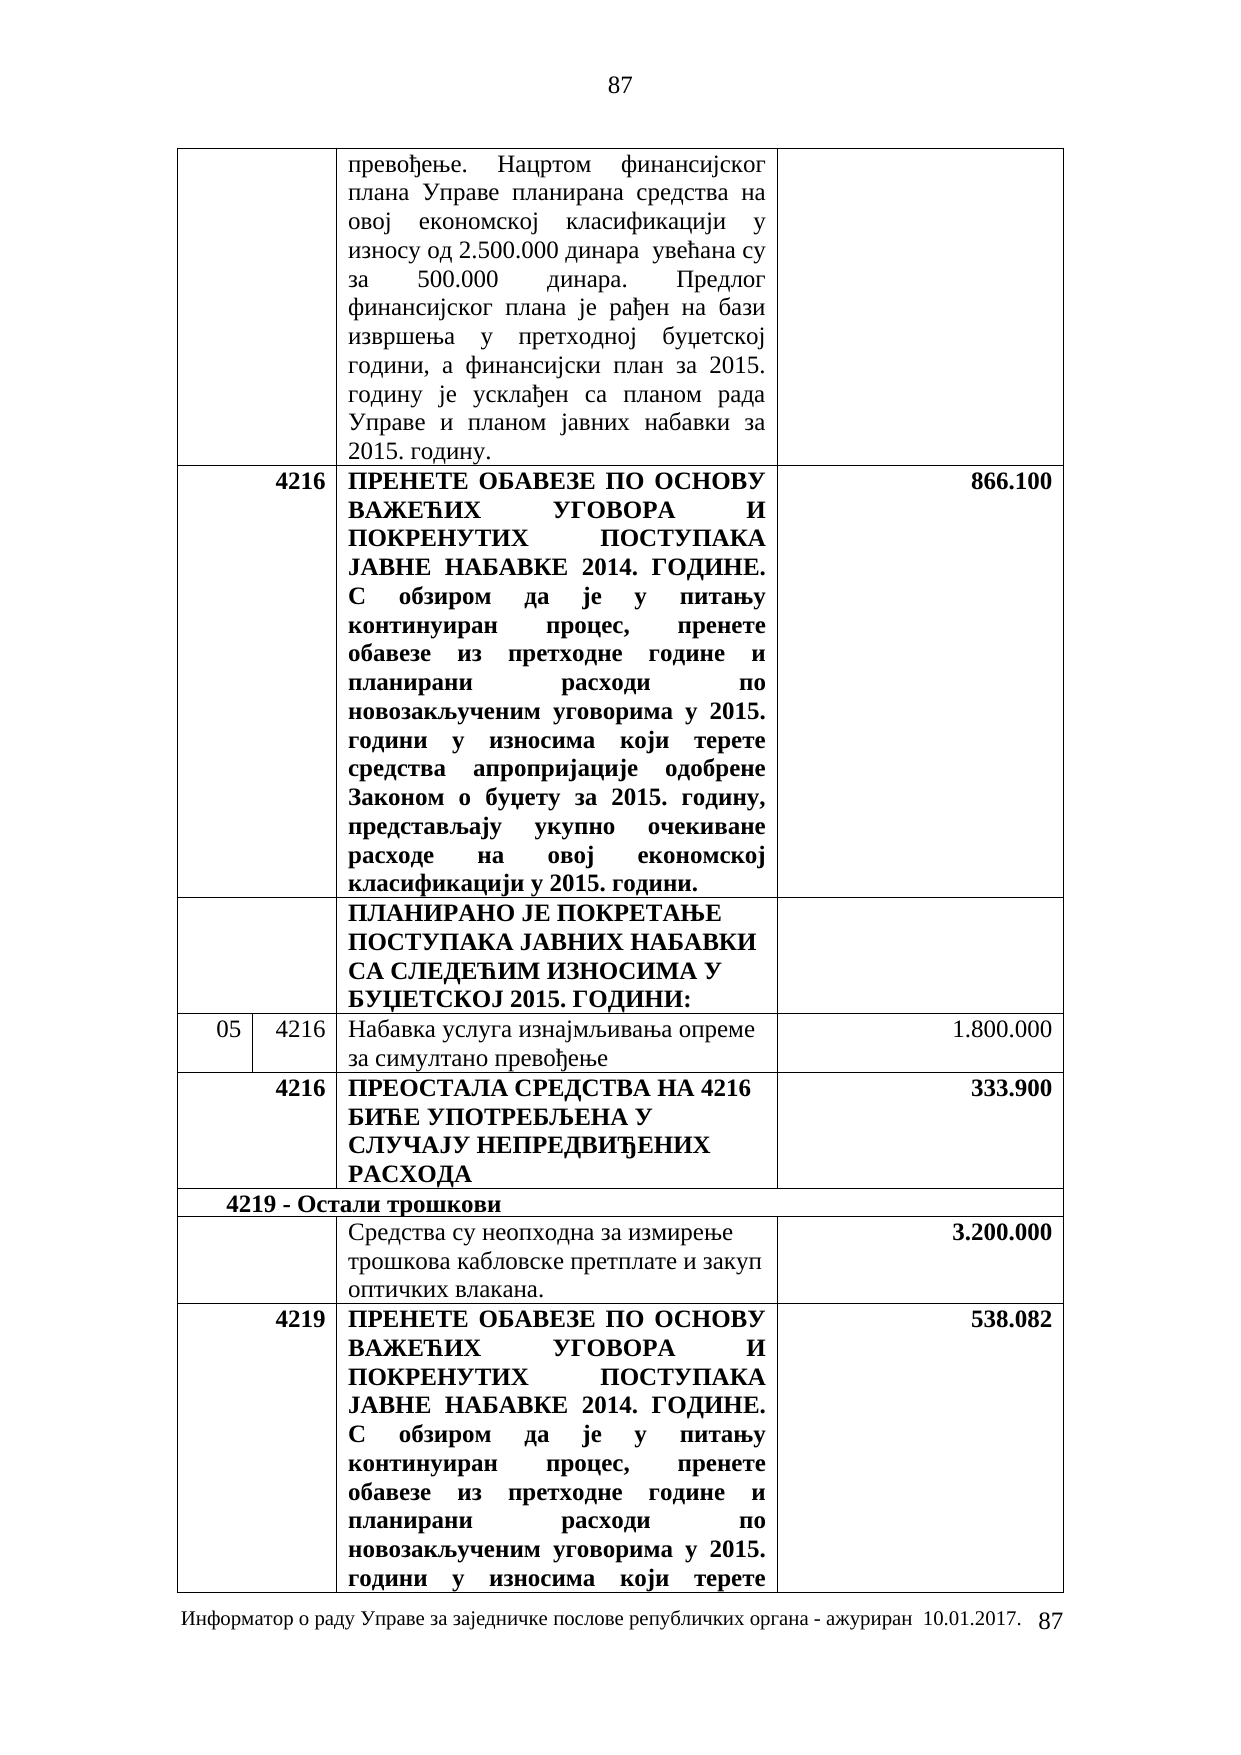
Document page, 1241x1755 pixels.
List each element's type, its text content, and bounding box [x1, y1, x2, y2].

table_cell [178, 149, 336, 465]
table_cell 333.900 [778, 1073, 1063, 1188]
table_cell 4219 - Остали трошкови [178, 1189, 1063, 1216]
table_cell 866.100 [778, 466, 1063, 897]
table_cell ПРЕНЕТЕ ОБАВЕЗЕ ПО ОСНОВУ ВАЖЕЋИХ УГОВОРА И ПОКРЕНУТИХ ПОСТУПАКА ЈАВНЕ НАБАВКЕ 2014. ГОДИНЕ. С обзиром да је у питању континуиран процес, пренете обавезе из претходне године и планирани расходи по новозакљученим уговорима у 2015. години у износима који терете средства апропријације одобрене Законом о буџету за 2015. годину, представљају укупно очекиване расходе на овој економској класификацији у 2015. години. [337, 466, 777, 897]
table_cell 3.200.000 [778, 1217, 1063, 1303]
table_cell 4216 [178, 466, 336, 897]
table_cell [178, 898, 336, 1013]
table_cell 05 [178, 1014, 252, 1072]
table_cell превођење. Нацртом финансијског плана Управе планирана средства на овој економској класификацији у износу од 2.500.000 динара увећана су за 500.000 динара. Предлог финансијског плана је рађен на бази извршења у претходној буџетској години, а финансијски план за 2015. годину је усклађен са планом рада Управе и планом јавних набавки за 2015. годину. [337, 149, 777, 465]
table_cell 4219 [178, 1304, 336, 1592]
table_cell 1.800.000 [778, 1014, 1063, 1072]
table_cell [778, 149, 1063, 465]
table_cell 538.082 [778, 1304, 1063, 1592]
table_cell Средства су неопходна за измирење трошкова кабловске претплате и закуп оптичких влакана. [337, 1217, 777, 1303]
table_cell Набавка услуга изнајмљивања опреме за симултано превођење [337, 1014, 777, 1072]
table_cell 4216 [253, 1014, 336, 1072]
table_cell ПЛАНИРАНО ЈЕ ПОКРЕТАЊЕ ПОСТУПАКА ЈАВНИХ НАБАВКИ СА СЛЕДЕЋИМ ИЗНОСИМА У БУЏЕТСКОЈ 2015. ГОДИНИ: [337, 898, 777, 1013]
table_cell [778, 898, 1063, 1013]
table_cell [178, 1217, 336, 1303]
table_cell ПРЕНЕТЕ ОБАВЕЗЕ ПО ОСНОВУ ВАЖЕЋИХ УГОВОРА И ПОКРЕНУТИХ ПОСТУПАКА ЈАВНЕ НАБАВКЕ 2014. ГОДИНЕ. С обзиром да је у питању континуиран процес, пренете обавезе из претходне године и планирани расходи по новозакљученим уговорима у 2015. години у износима који терете [337, 1304, 777, 1592]
table_cell 4216 [178, 1073, 336, 1188]
table_cell ПРЕОСТАЛА СРЕДСТВА НА 4216 БИЋЕ УПОТРЕБЉЕНА У СЛУЧАЈУ НЕПРЕДВИЂЕНИХ РАСХОДА [337, 1073, 777, 1188]
